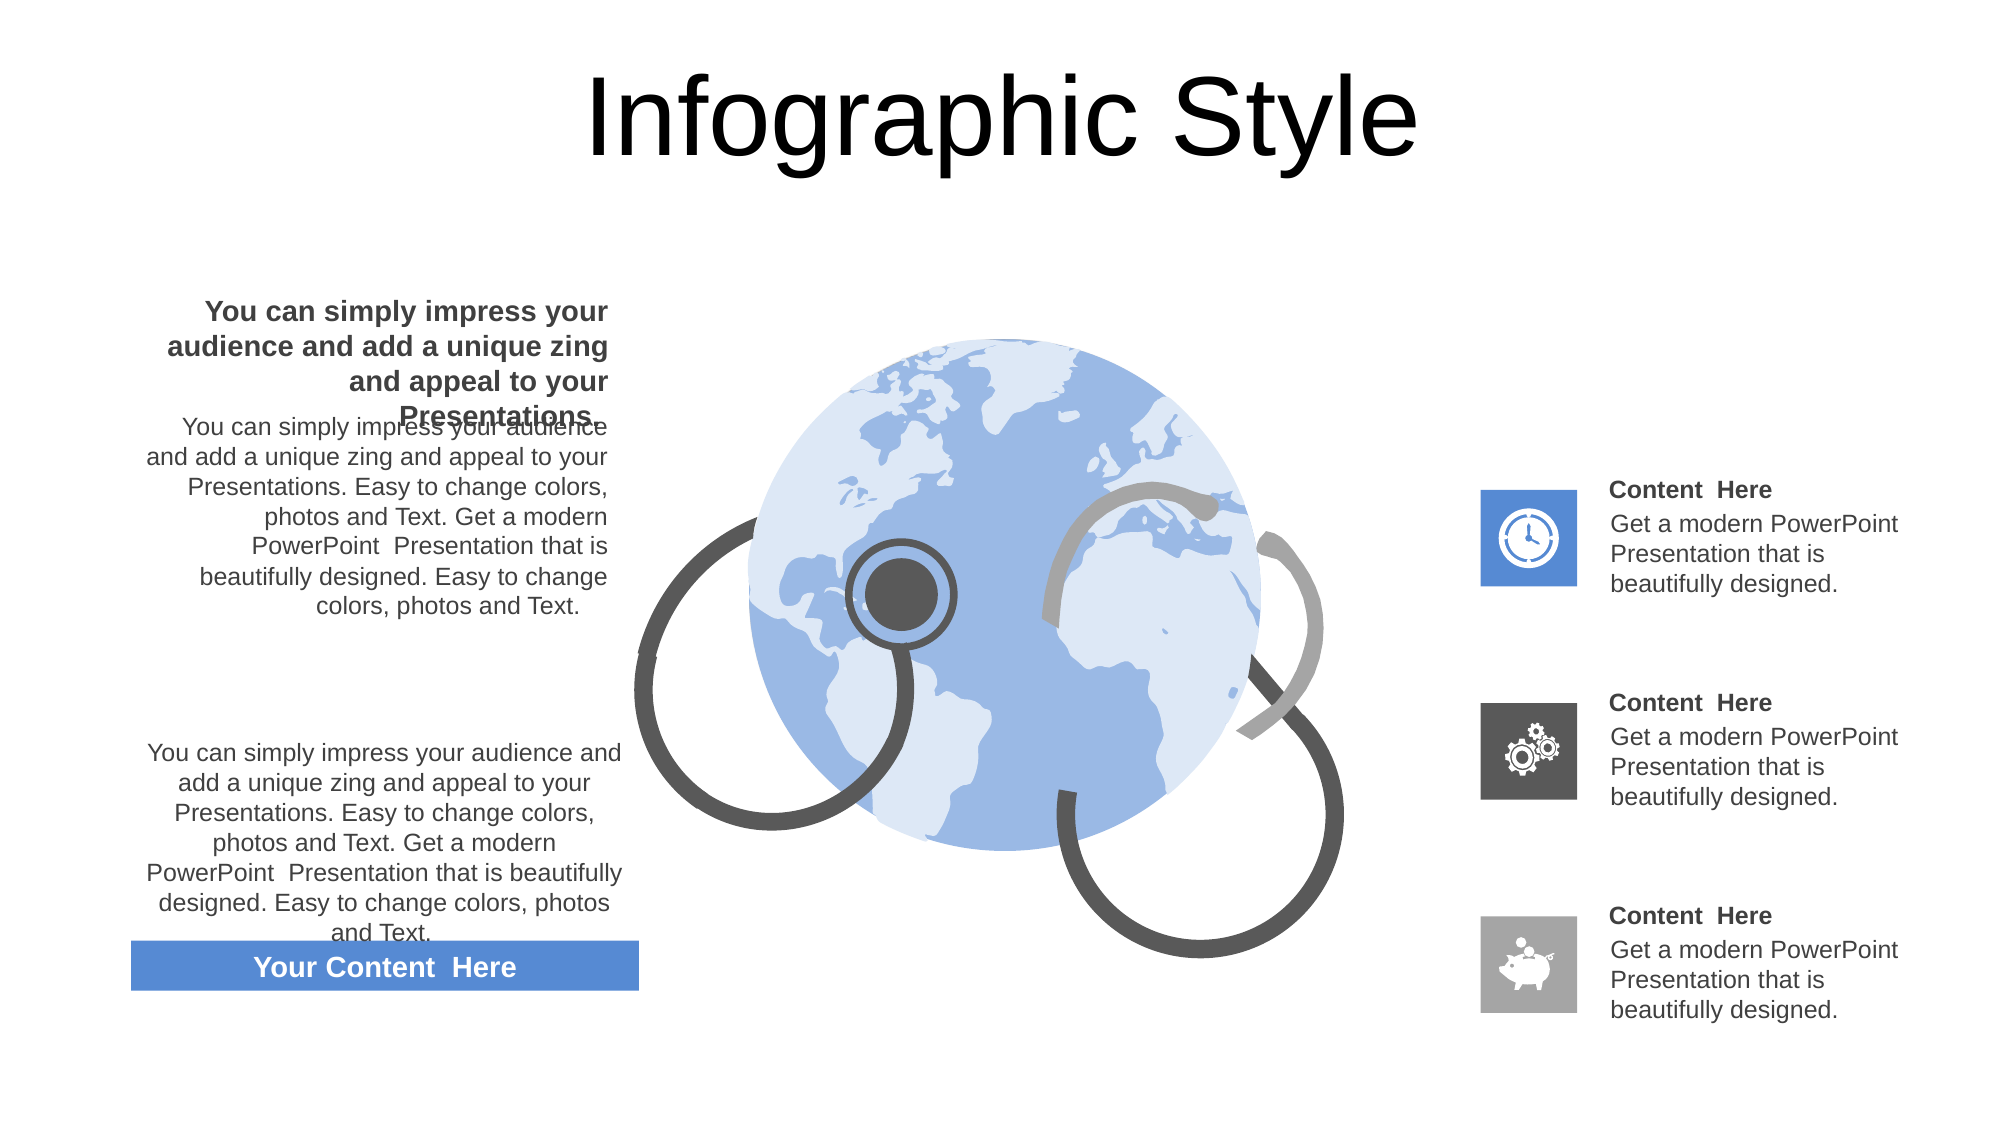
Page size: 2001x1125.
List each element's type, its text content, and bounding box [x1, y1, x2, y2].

text_box Content Here [1594, 465, 1952, 511]
text_box You can simply impress your audience and add a unique zing and appeal to your Presentations. Easy to change colors, photos and Text. Get a modern PowerPoint Presentation that is beautifully designed. Easy to change colors, photos and Text. [131, 729, 639, 954]
text_box Get a modern PowerPoint Presentation that is beautifully designed. [1595, 713, 1952, 819]
text_box [1480, 489, 1578, 587]
text_box Your Content Here [131, 954, 639, 991]
text_box Content Here [1594, 679, 1952, 724]
text_box You can simply impress your audience and add a unique zing and appeal to your Presentations. Easy to change colors, photos and Text. Get a modern PowerPoint Presentation that is beautifully designed. Easy to change colors, photos and Text. [131, 440, 624, 628]
text_box [1480, 916, 1578, 1013]
text_box Get a modern PowerPoint Presentation that is beautifully designed. [1595, 500, 1952, 605]
text_box [1480, 703, 1578, 800]
text_box [634, 339, 1344, 959]
list Infographic Style [53, 55, 1952, 175]
text_box You can simply impress your audience and add a unique zing and appeal to your Presentations. [131, 285, 624, 440]
text_box Content Here [1594, 892, 1952, 938]
text_box Get a modern PowerPoint Presentation that is beautifully designed. [1595, 926, 1952, 1032]
